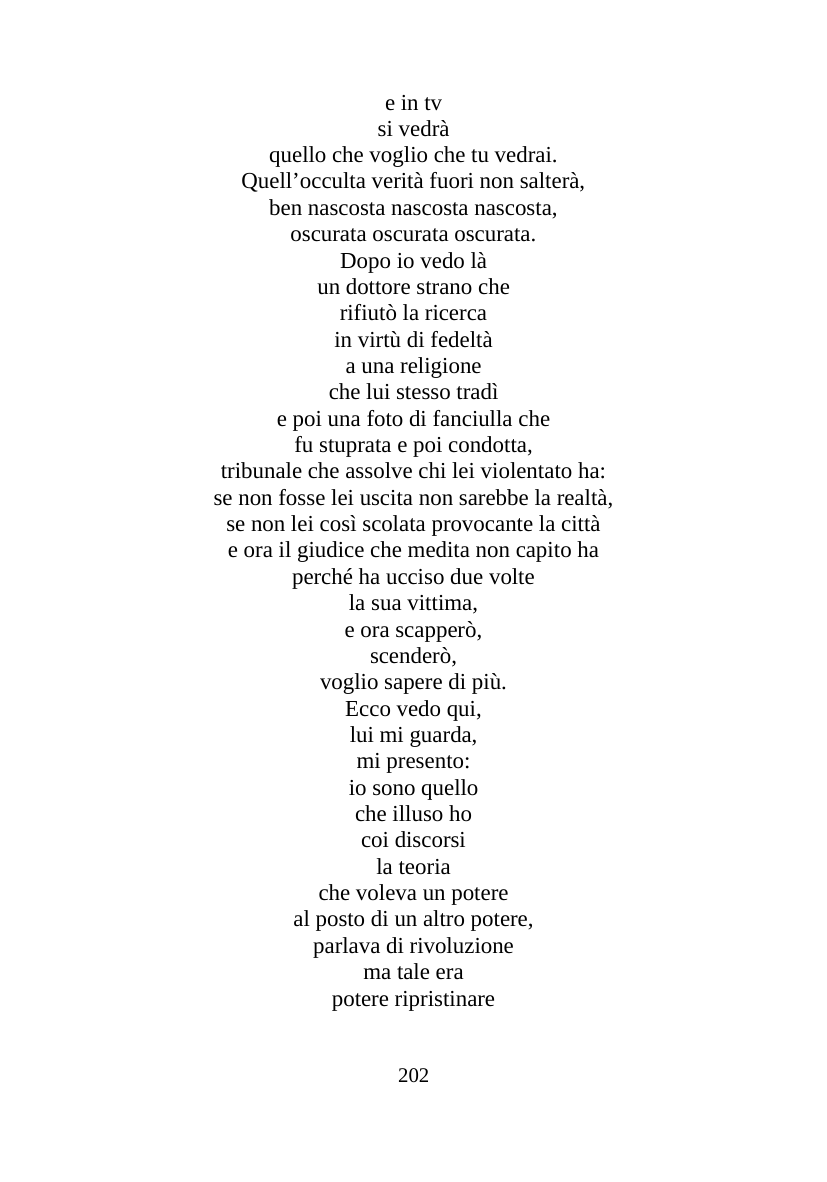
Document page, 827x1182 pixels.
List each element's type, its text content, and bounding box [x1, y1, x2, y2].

text la teoria [88, 853, 738, 879]
text mi presento: [88, 747, 738, 774]
text e ora il giudice che medita non capito ha [88, 537, 738, 563]
text la sua vittima, [88, 589, 738, 616]
text rifiutò la ricerca [88, 299, 738, 326]
text che lui stesso tradì [88, 378, 738, 405]
text se non fosse lei uscita non sarebbe la realtà, [88, 484, 738, 510]
text tribunale che assolve chi lei violentato ha: [88, 457, 738, 484]
text perché ha ucciso due volte [88, 563, 738, 589]
text e ora scapperò, [88, 616, 738, 642]
text che voleva un potere [88, 879, 738, 906]
text quello che voglio che tu vedrai. [88, 141, 738, 168]
text che illuso ho [88, 800, 738, 826]
text voglio sapere di più. [88, 668, 738, 695]
text a una religione [88, 352, 738, 378]
text potere ripristinare [88, 984, 738, 1011]
text lui mi guarda, [88, 721, 738, 747]
text coi discorsi [88, 826, 738, 853]
text Quell’occulta verità fuori non salterà, [88, 168, 738, 194]
text e poi una foto di fanciulla che [88, 405, 738, 431]
text al posto di un altro potere, [88, 906, 738, 932]
text parlava di rivoluzione [88, 932, 738, 958]
text io sono quello [88, 774, 738, 800]
text fu stuprata e poi condotta, [88, 431, 738, 457]
text un dottore strano che [88, 273, 738, 299]
text in virtù di fedeltà [88, 326, 738, 352]
text Ecco vedo qui, [88, 695, 738, 721]
text se non lei così scolata provocante la città [88, 510, 738, 537]
text Dopo io vedo là [88, 247, 738, 273]
text ben nascosta nascosta nascosta, [88, 194, 738, 220]
text scenderò, [88, 642, 738, 668]
text oscurata oscurata oscurata. [88, 220, 738, 247]
text ma tale era [88, 958, 738, 984]
text e in tv [88, 88, 738, 115]
text si vedrà [88, 115, 738, 141]
